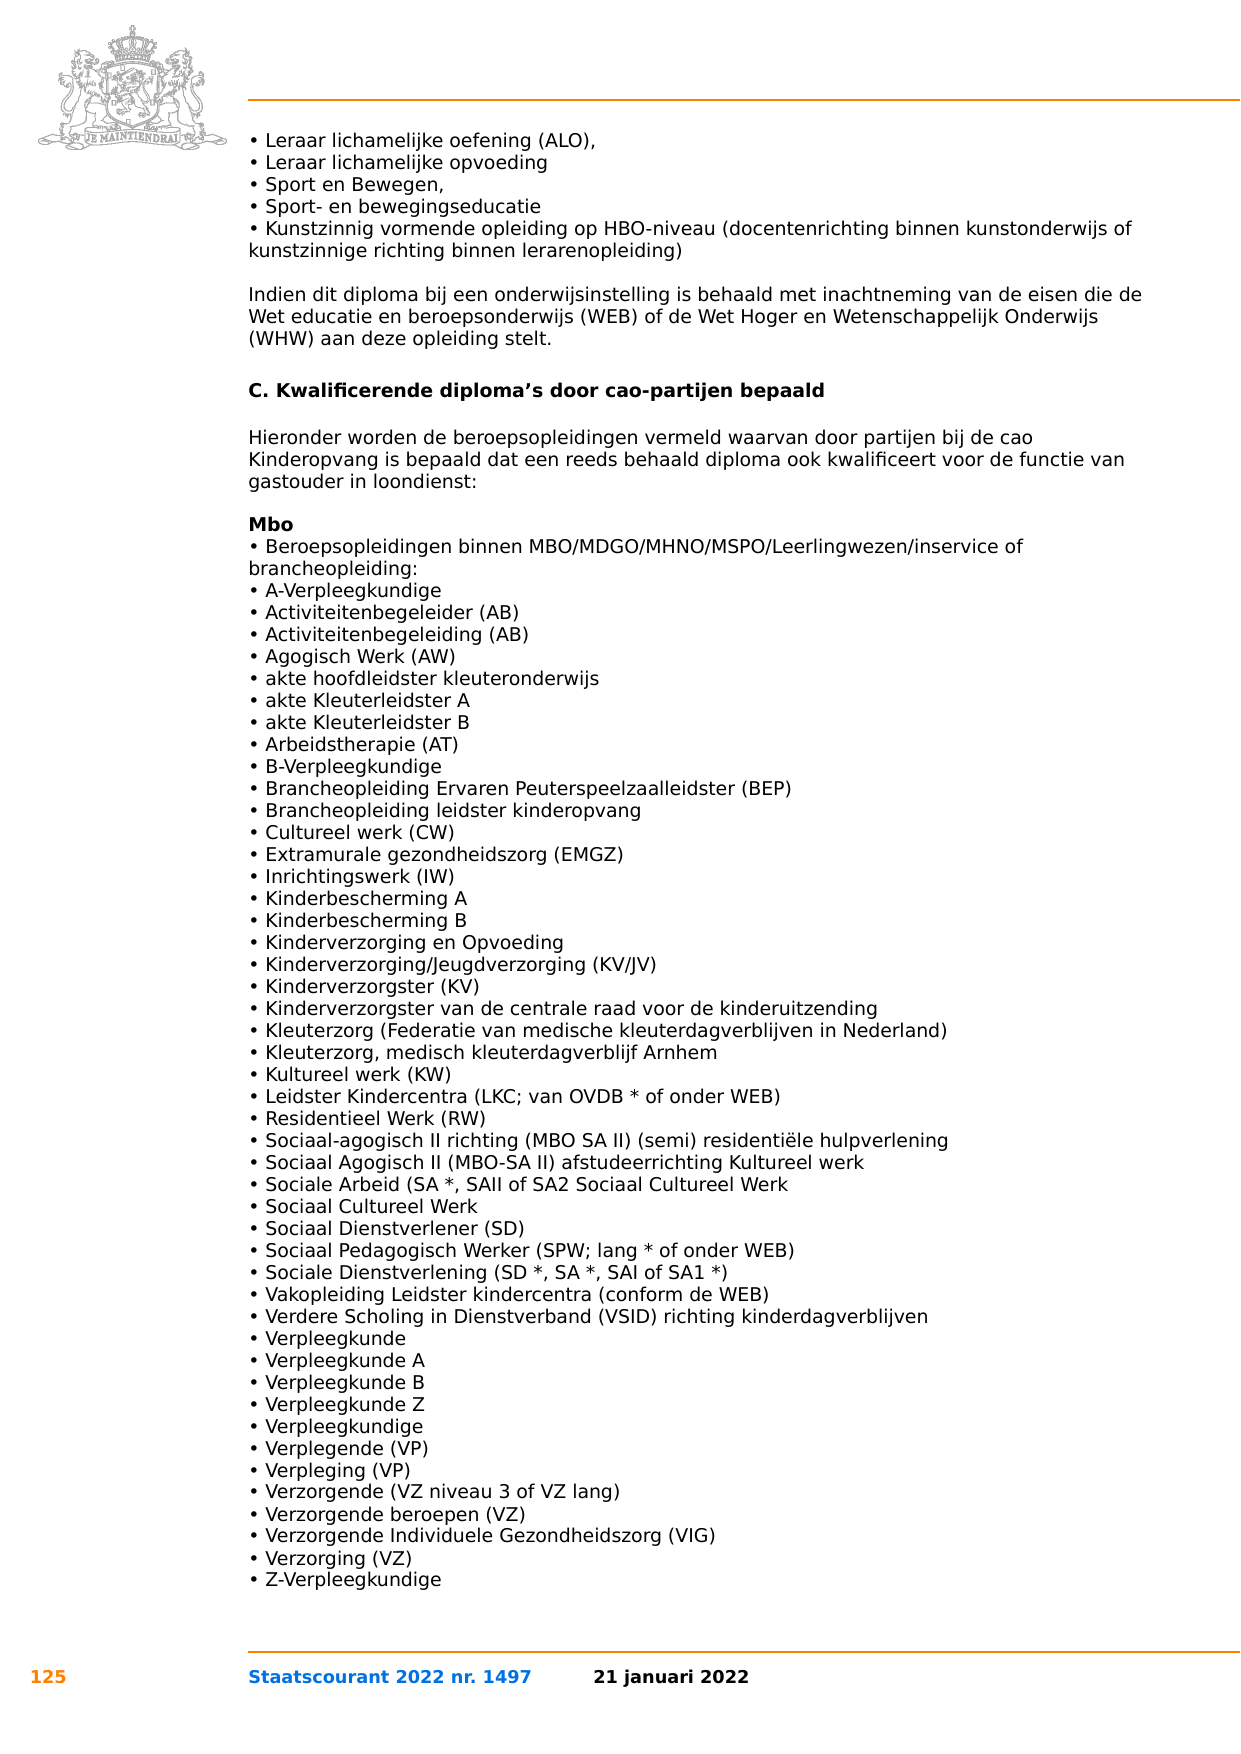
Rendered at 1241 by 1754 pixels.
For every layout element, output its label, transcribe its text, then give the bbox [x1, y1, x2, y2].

text • Verzorgende Individuele Gezondheidszorg (VIG) [248, 1525, 1163, 1547]
text • Kinderverzorgster van de centrale raad voor de kinderuitzending [248, 998, 1163, 1020]
text • A-Verpleegkundige [248, 580, 1163, 602]
text • B-Verpleegkundige [248, 756, 1163, 778]
text • Sociaal Pedagogisch Werker (SPW; lang * of onder WEB) [248, 1240, 1163, 1262]
text Indien dit diploma bij een onderwijsinstelling is behaald met inachtneming van de eisen die de Wet educatie en beroepsonderwijs (WEB) of de Wet Hoger en Wetenschappelijk Onderwijs (WHW) aan deze opleiding stelt. [248, 284, 1163, 349]
text • Activiteitenbegeleider (AB) [248, 602, 1163, 624]
text • Leraar lichamelijke oefening (ALO), [248, 130, 1163, 152]
text • Vakopleiding Leidster kindercentra (conform de WEB) [248, 1284, 1163, 1306]
text • Kinderverzorgster (KV) [248, 976, 1163, 998]
text • Sociale Dienstverlening (SD *, SA *, SAI of SA1 *) [248, 1262, 1163, 1284]
text • Kinderverzorging/Jeugdverzorging (KV/JV) [248, 954, 1163, 976]
text • Leraar lichamelijke opvoeding [248, 152, 1163, 174]
subtitle Mbo [248, 514, 1163, 536]
text • Verpleegkunde [248, 1328, 1163, 1349]
text • Activiteitenbegeleiding (AB) [248, 624, 1163, 646]
text • Verpleegkundige [248, 1416, 1163, 1437]
text • Extramurale gezondheidszorg (EMGZ) [248, 844, 1163, 866]
text • Kinderverzorging en Opvoeding [248, 932, 1163, 954]
text • Verzorging (VZ) [248, 1547, 1163, 1569]
text • Z-Verpleegkundige [248, 1569, 1163, 1591]
text • Brancheopleiding Ervaren Peuterspeelzaalleidster (BEP) [248, 778, 1163, 800]
text • akte hoofdleidster kleuteronderwijs [248, 668, 1163, 690]
text • Cultureel werk (CW) [248, 822, 1163, 844]
text • Kinderbescherming B [248, 910, 1163, 932]
text Hieronder worden de beroepsopleidingen vermeld waarvan door partijen bij de cao Kinderopvang is bepaald dat een reeds behaald diploma ook kwalificeert voor de functie van gastouder in loondienst: [248, 427, 1163, 492]
text • Sociaal Dienstverlener (SD) [248, 1218, 1163, 1240]
text • Agogisch Werk (AW) [248, 646, 1163, 668]
text • Sociaal Agogisch II (MBO-SA II) afstudeerrichting Kultureel werk [248, 1152, 1163, 1174]
text • Kunstzinnig vormende opleiding op HBO-niveau (docentenrichting binnen kunstonderwijs of kunstzinnige richting binnen lerarenopleiding) [248, 218, 1163, 262]
picture [38, 25, 227, 150]
text • Sport en Bewegen, [248, 174, 1163, 196]
text • Verpleegkunde Z [248, 1393, 1163, 1416]
text • Verpleegkunde B [248, 1372, 1163, 1393]
text • Arbeidstherapie (AT) [248, 734, 1163, 756]
text • akte Kleuterleidster B [248, 712, 1163, 734]
text • Verzorgende beroepen (VZ) [248, 1503, 1163, 1525]
text • Verpleging (VP) [248, 1459, 1163, 1481]
text • Verzorgende (VZ niveau 3 of VZ lang) [248, 1481, 1163, 1503]
text • Beroepsopleidingen binnen MBO/MDGO/MHNO/MSPO/Leerlingwezen/inservice of brancheopleiding: [248, 536, 1163, 580]
text • Brancheopleiding leidster kinderopvang [248, 800, 1163, 822]
text • Kleuterzorg, medisch kleuterdagverblijf Arnhem [248, 1042, 1163, 1064]
text • Leidster Kindercentra (LKC; van OVDB * of onder WEB) [248, 1086, 1163, 1108]
text • akte Kleuterleidster A [248, 690, 1163, 712]
text • Kinderbescherming A [248, 888, 1163, 910]
text • Verdere Scholing in Dienstverband (VSID) richting kinderdagverblijven [248, 1306, 1163, 1328]
text • Residentieel Werk (RW) [248, 1108, 1163, 1130]
subtitle C. Kwalificerende diploma’s door cao-partijen bepaald [248, 379, 1163, 402]
text • Sport- en bewegingseducatie [248, 196, 1163, 218]
text • Verpleegkunde A [248, 1349, 1163, 1372]
text • Sociaal Cultureel Werk [248, 1196, 1163, 1218]
text • Inrichtingswerk (IW) [248, 866, 1163, 888]
text • Kleuterzorg (Federatie van medische kleuterdagverblijven in Nederland) [248, 1020, 1163, 1042]
text • Verplegende (VP) [248, 1437, 1163, 1459]
text • Kultureel werk (KW) [248, 1064, 1163, 1086]
text • Sociale Arbeid (SA *, SAII of SA2 Sociaal Cultureel Werk [248, 1174, 1163, 1196]
text • Sociaal-agogisch II richting (MBO SA II) (semi) residentiële hulpverlening [248, 1130, 1163, 1152]
